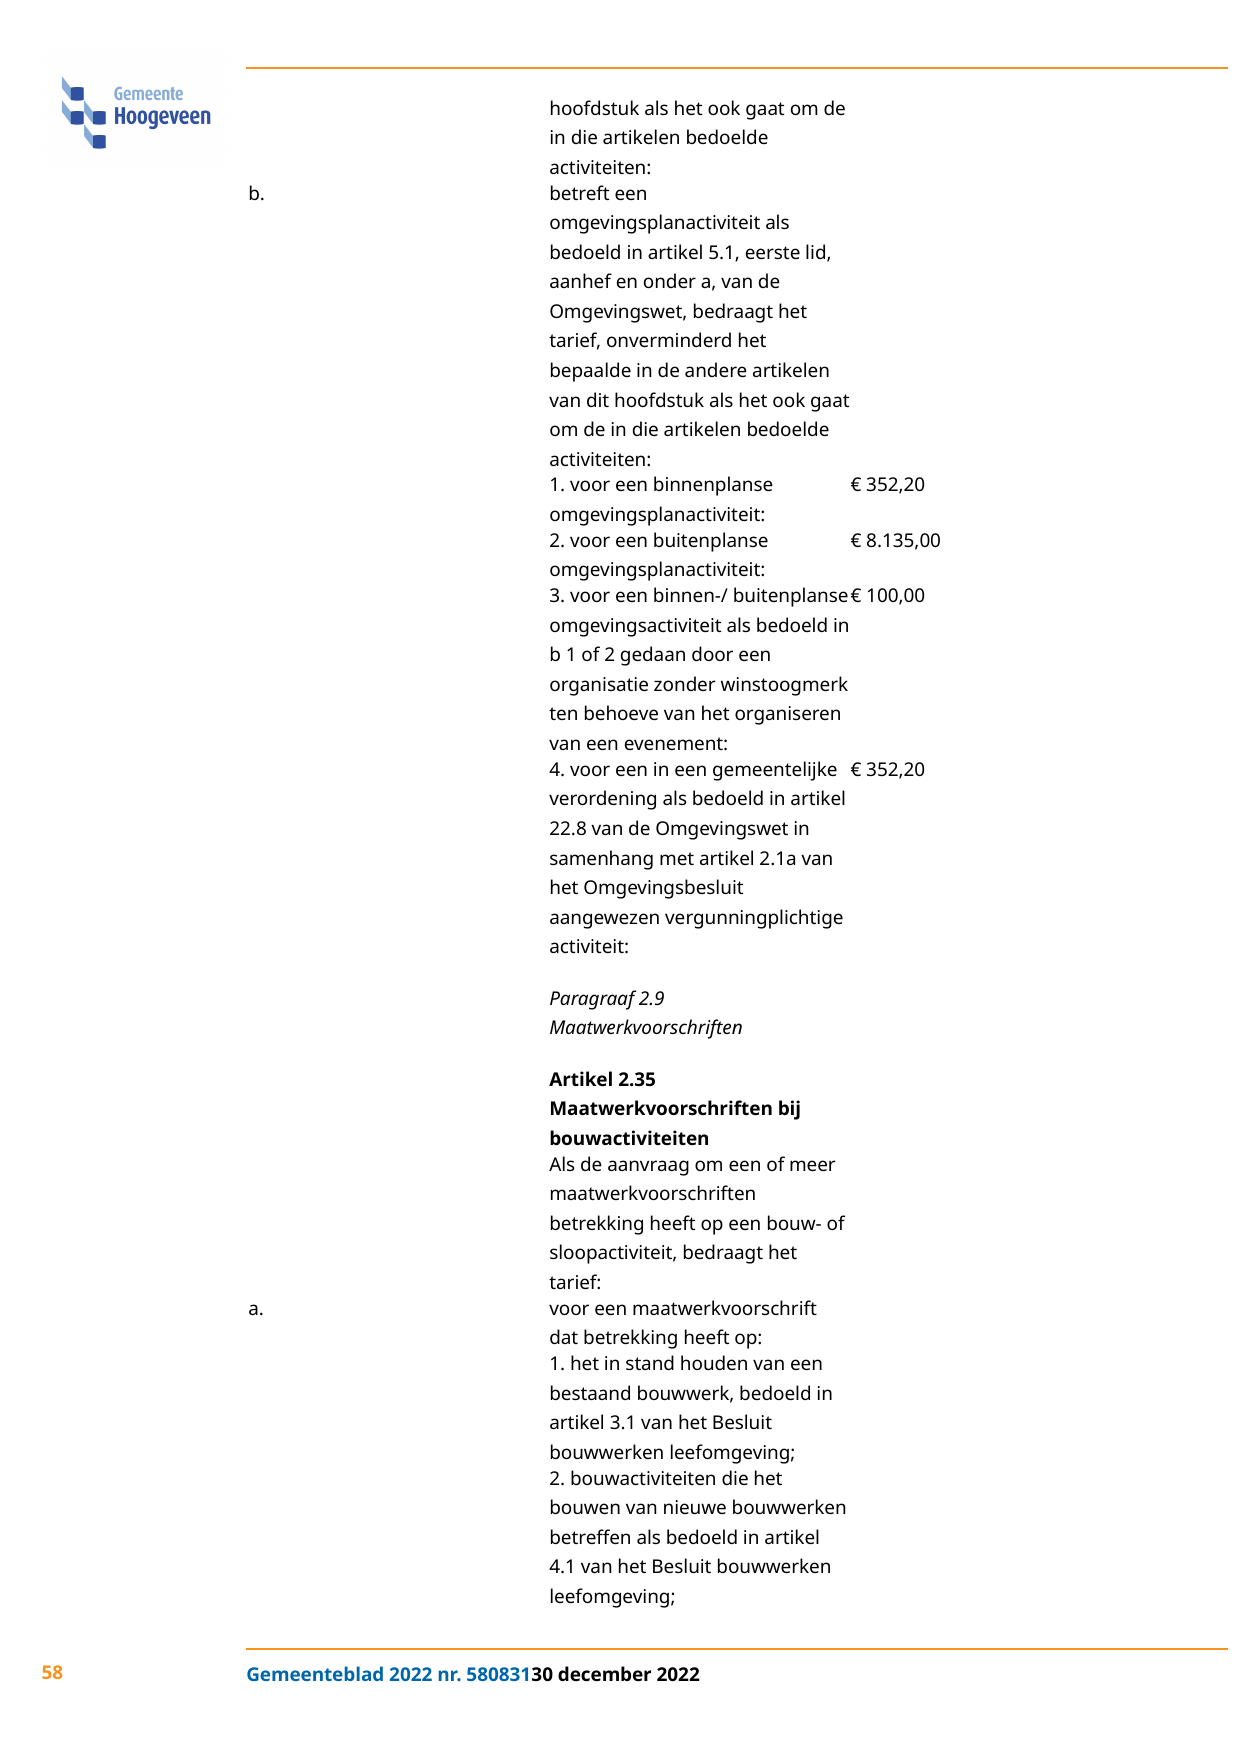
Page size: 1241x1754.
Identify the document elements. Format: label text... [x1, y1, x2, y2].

table_cell 1. voor een binnenplanse omgevingsplanactiviteit: [549, 472, 850, 527]
table_cell [850, 1295, 1152, 1350]
table_cell [549, 1040, 850, 1066]
table_cell Als de aanvraag om een of meer maatwerkvoorschriften betrekking heeft op een bouw- of sloopactiviteit, bedraagt het tarief: [549, 1151, 850, 1295]
table_cell 2. voor een buitenplanse omgevingsplanactiviteit: [549, 527, 850, 582]
table_cell 2. bouwactiviteiten die het bouwen van nieuwe bouwwerken betreffen als bedoeld in artikel 4.1 van het Besluit bouwwerken leefomgeving; [549, 1465, 850, 1609]
table_cell [248, 1151, 549, 1295]
table_cell [248, 472, 549, 527]
table_cell a. [248, 1295, 549, 1609]
picture [41, 47, 231, 172]
table_cell [248, 1066, 549, 1151]
table_cell 3. voor een binnen-/ buitenplanse omgevingsactiviteit als bedoeld in b 1 of 2 gedaan door een organisatie zonder winstoogmerk ten behoeve van het organiseren van een evenement: [549, 582, 850, 756]
table_cell [248, 95, 549, 180]
table_cell [850, 1066, 1152, 1151]
table_cell hoofdstuk als het ook gaat om de in die artikelen bedoelde activiteiten: [549, 95, 850, 180]
table_cell Paragraaf 2.9 Maatwerkvoorschriften [549, 985, 850, 1040]
table_cell [850, 985, 1152, 1040]
table_cell [850, 180, 1152, 472]
table_cell [850, 95, 1152, 180]
table_cell € 100,00 [850, 582, 1152, 756]
table_cell Artikel 2.35 Maatwerkvoorschriften bij bouwactiviteiten [549, 1066, 850, 1151]
table_cell b. [248, 180, 549, 472]
table_cell [850, 959, 1152, 985]
table_cell [850, 1151, 1152, 1295]
table_cell [850, 1350, 1152, 1465]
table_cell [248, 985, 549, 1040]
table_cell betreft een omgevingsplanactiviteit als bedoeld in artikel 5.1, eerste lid, aanhef en onder a, van de Omgevingswet, bedraagt het tarief, onverminderd het bepaalde in de andere artikelen van dit hoofdstuk als het ook gaat om de in die artikelen bedoelde activiteiten: [549, 180, 850, 472]
table_cell [248, 582, 549, 756]
table_cell € 352,20 [850, 472, 1152, 527]
table_cell voor een maatwerkvoorschrift dat betrekking heeft op: [549, 1295, 850, 1350]
table_cell 4. voor een in een gemeentelijke verordening als bedoeld in artikel 22.8 van de Omgevingswet in samenhang met artikel 2.1a van het Omgevingsbesluit aangewezen vergunningplichtige activiteit: [549, 756, 850, 959]
table_cell 1. het in stand houden van een bestaand bouwwerk, bedoeld in artikel 3.1 van het Besluit bouwwerken leefomgeving; [549, 1350, 850, 1465]
table_cell [850, 1040, 1152, 1066]
table_cell [248, 959, 549, 985]
table_cell [248, 1040, 549, 1066]
table_cell [549, 959, 850, 985]
table_cell [248, 527, 549, 582]
table_cell [850, 1465, 1152, 1609]
table_cell [248, 756, 549, 959]
table_cell € 352,20 [850, 756, 1152, 959]
table_cell € 8.135,00 [850, 527, 1152, 582]
